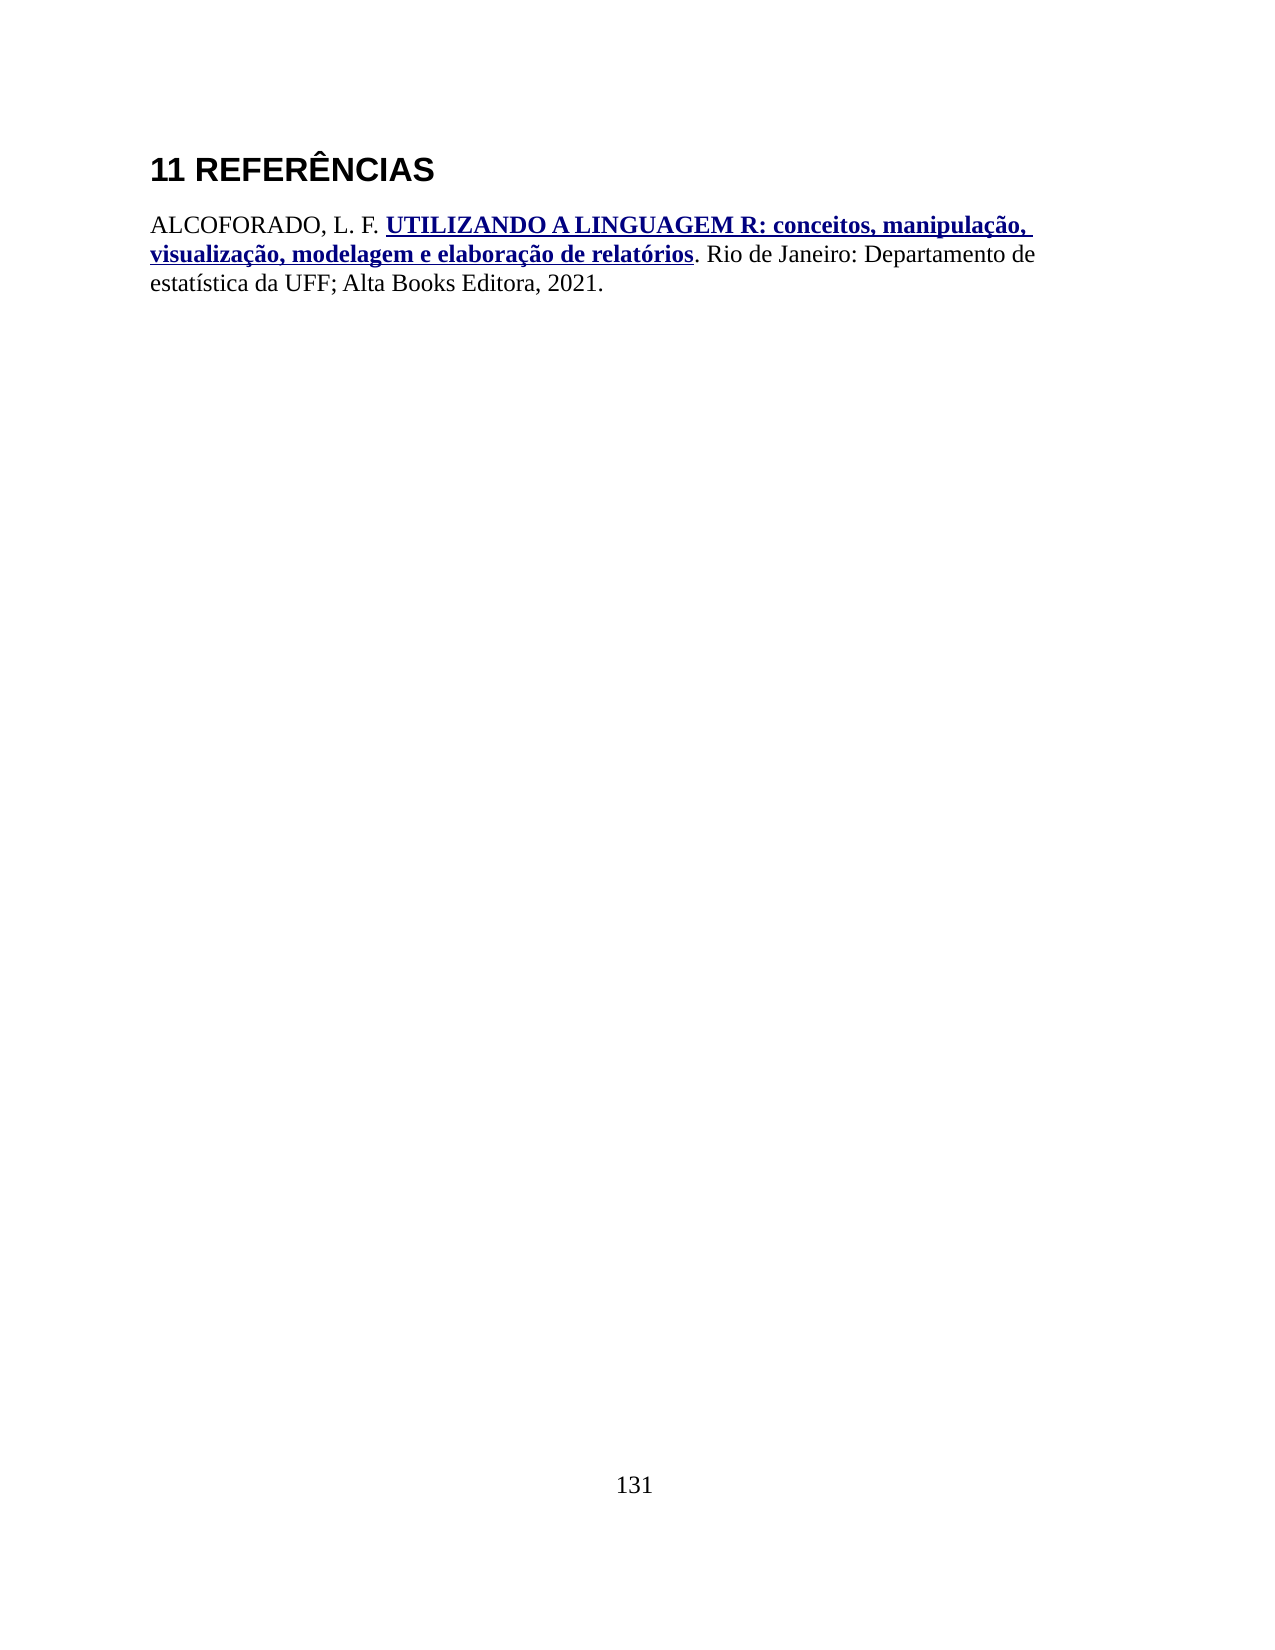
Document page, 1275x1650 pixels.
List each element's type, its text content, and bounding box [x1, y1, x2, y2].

text ALCOFORADO, L. F. UTILIZANDO A LINGUAGEM R: conceitos, manipulação, visualização, modelagem e elaboração de relatórios. Rio de Janeiro: Departamento de estatística da UFF; Alta Books Editora, 2021. [150, 210, 1125, 296]
subtitle 11 REFERÊNCIAS [150, 150, 1125, 189]
